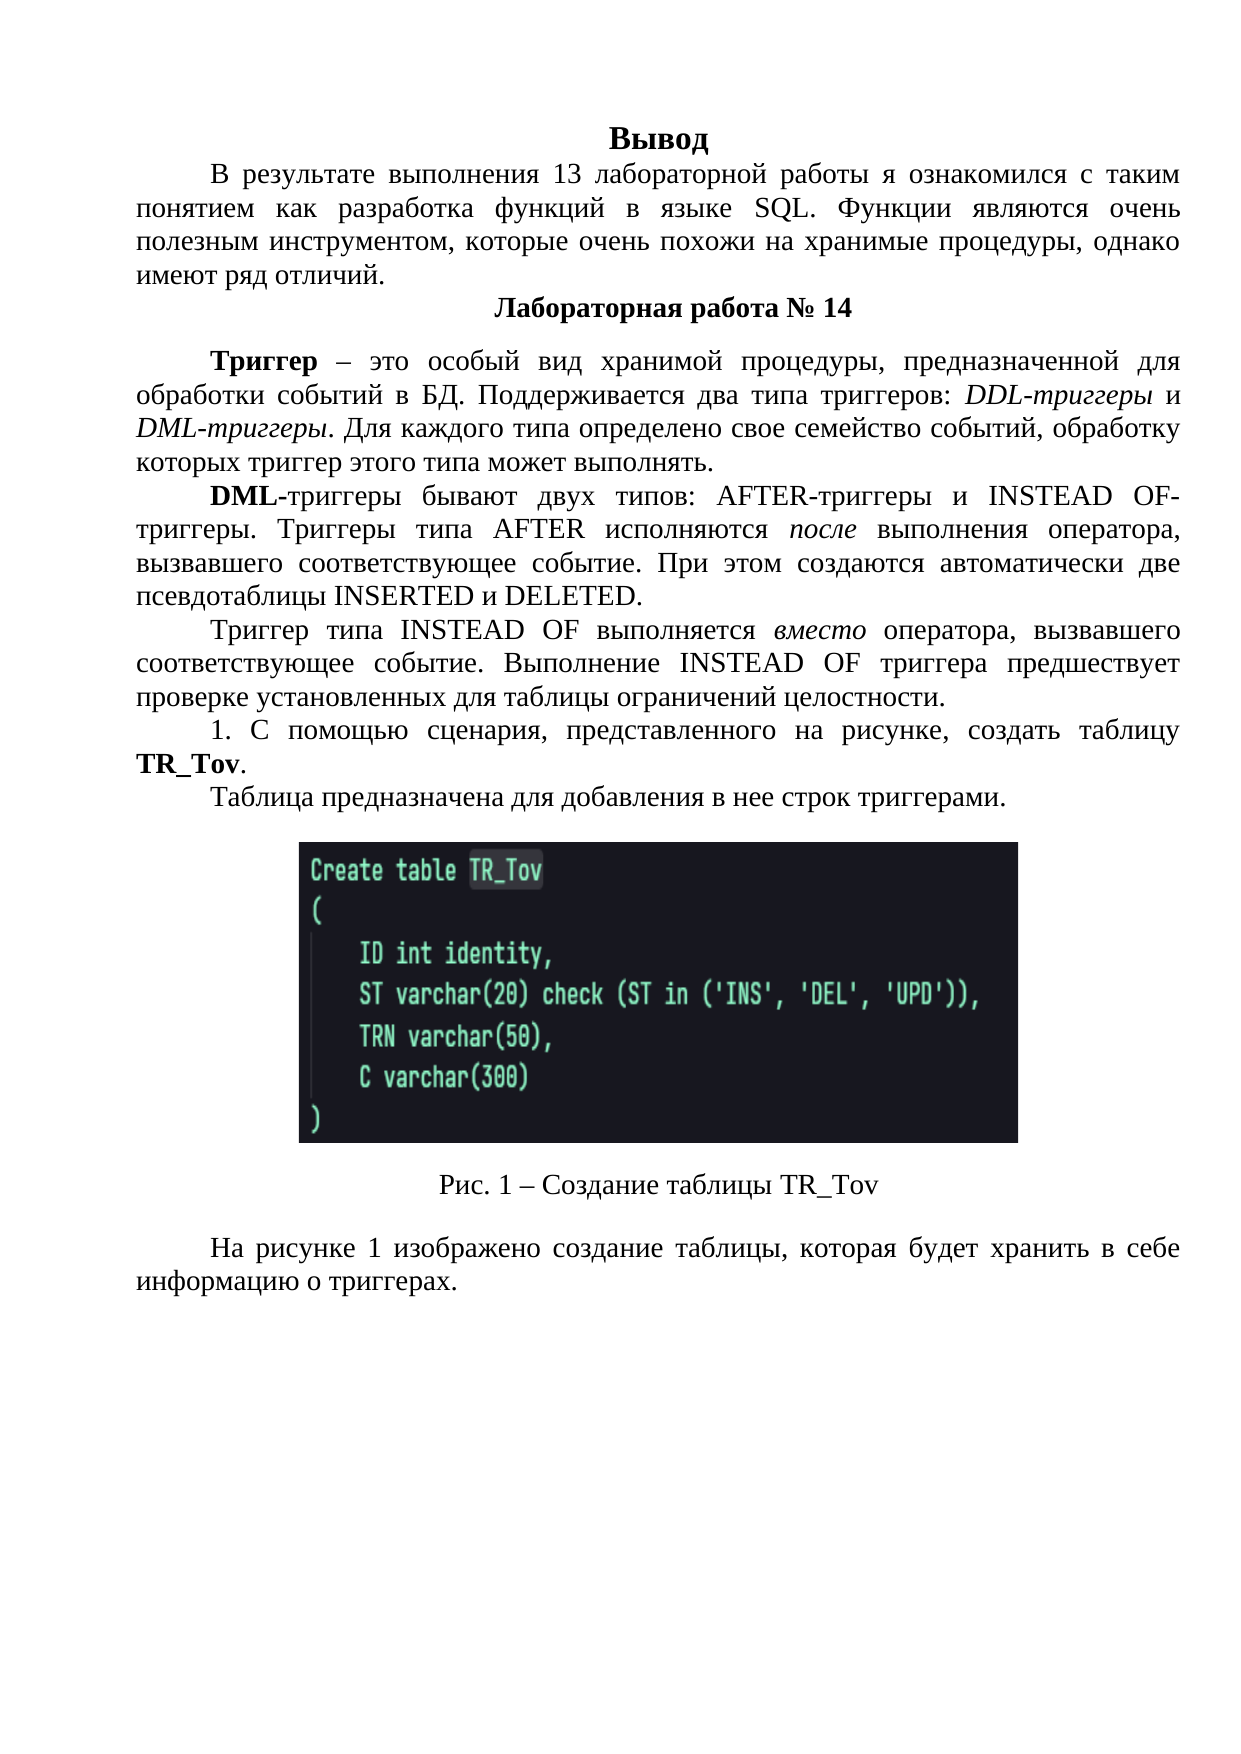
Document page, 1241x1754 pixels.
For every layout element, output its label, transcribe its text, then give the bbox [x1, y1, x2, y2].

text На рисунке 1 изображено создание таблицы, которая будет хранить в себе информацию о триггерах. [136, 1230, 1181, 1297]
text Вывод [136, 118, 1181, 156]
picture [298, 842, 1019, 1143]
text Триггер – это особый вид хранимой процедуры, предназначенной для обработки событий в БД. Поддерживается два типа триггеров: DDL-триггеры и DML-триггеры. Для каждого типа определено свое семейство событий, обработку которых триггер этого типа может выполнять. [136, 343, 1181, 478]
text Рис. 1 – Создание таблицы TR_Tov [136, 1167, 1181, 1201]
text Лабораторная работа № 14 [136, 291, 1181, 324]
text 1. С помощью сценария, представленного на рисунке, создать таблицу TR_Tov. [136, 712, 1181, 779]
text DML-триггеры бывают двух типов: AFTER-триггеры и INSTEAD OF-триггеры. Триггеры типа AFTER исполняются после выполнения оператора, вызвавшего соответствующее событие. При этом создаются автоматически две псевдотаблицы INSERTED и DELETED. [136, 478, 1181, 612]
text В результате выполнения 13 лабораторной работы я ознакомился с таким понятием как разработка функций в языке SQL. Функции являются очень полезным инструментом, которые очень похожи на хранимые процедуры, однако имеют ряд отличий. [136, 156, 1181, 291]
text Таблица предназначена для добавления в нее строк триггерами. [136, 779, 1181, 813]
text Триггер типа INSTEAD OF выполняется вместо оператора, вызвавшего соответствующее событие. Выполнение INSTEAD OF триггера предшествует проверке установленных для таблицы ограничений целостности. [136, 612, 1181, 712]
